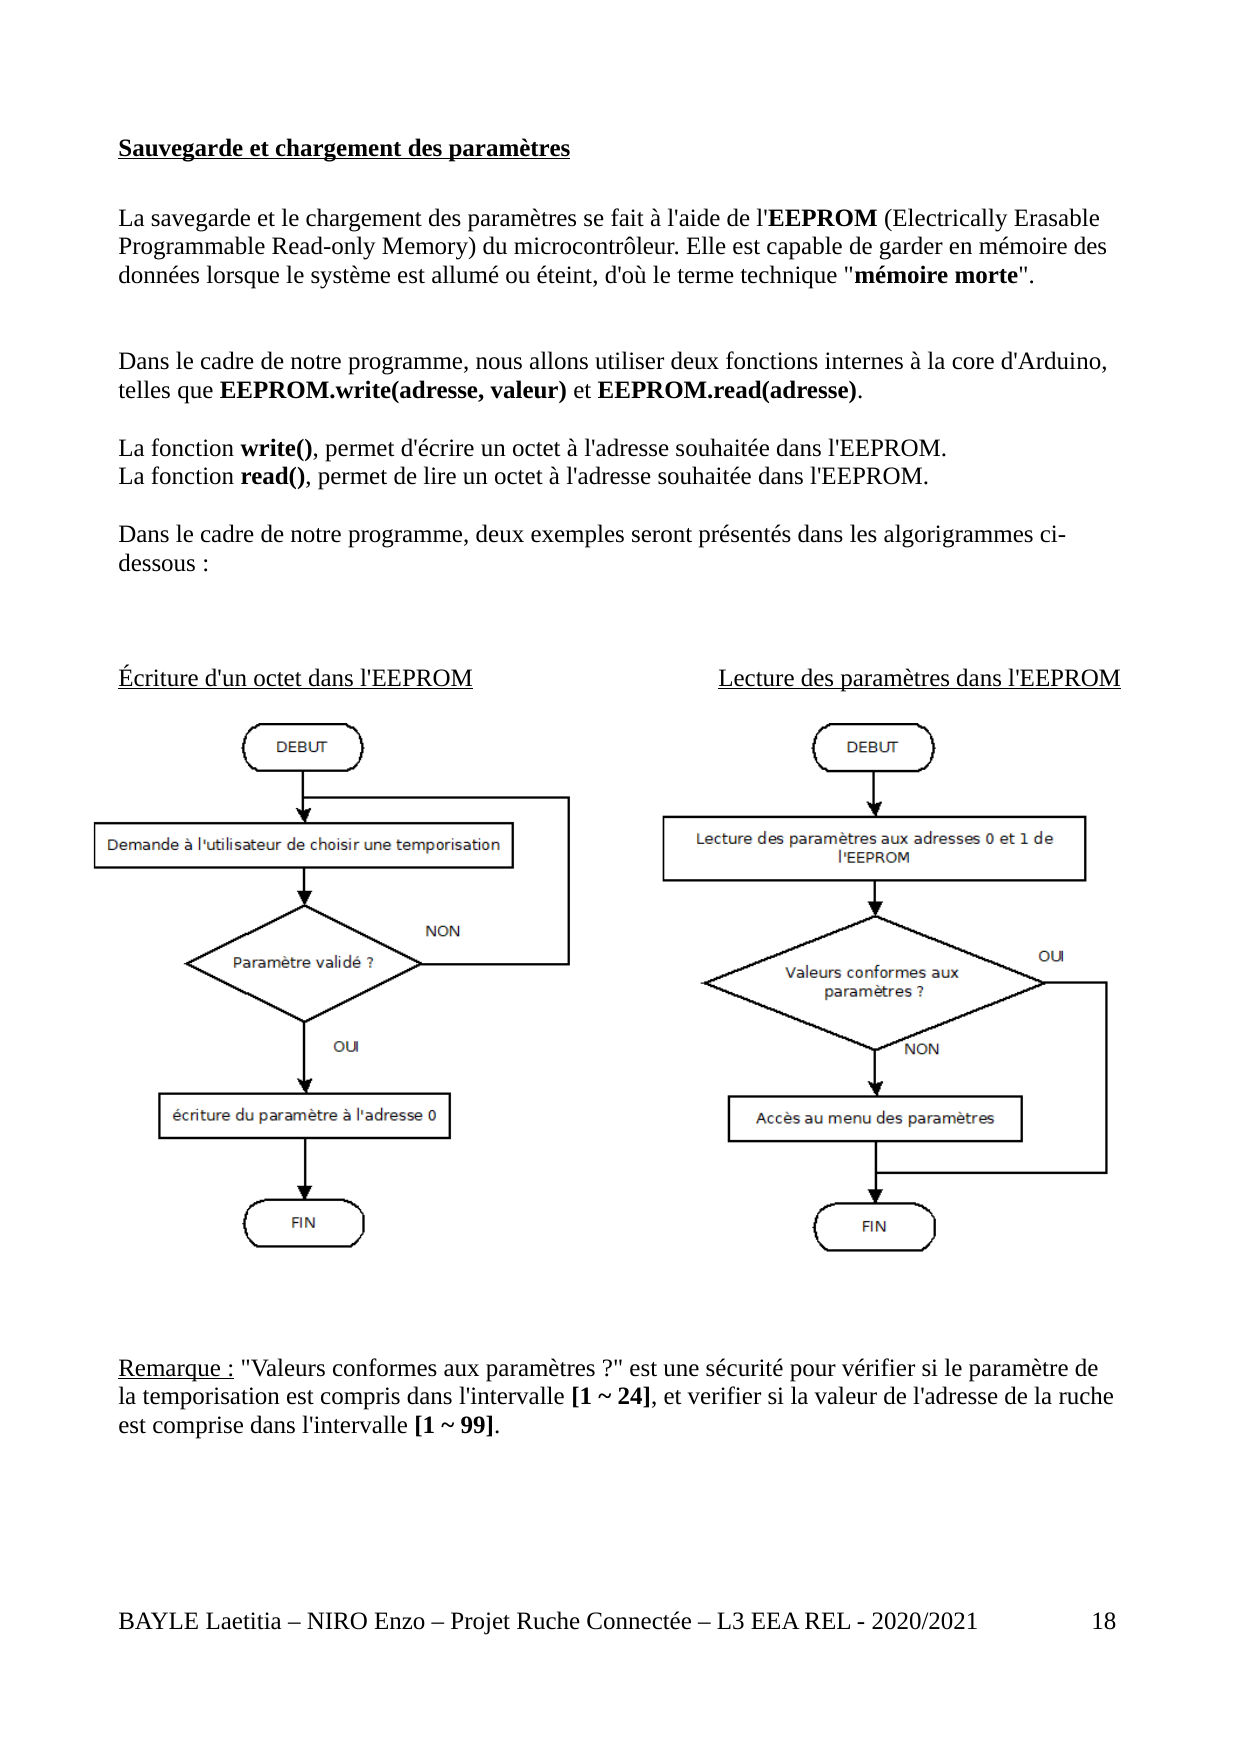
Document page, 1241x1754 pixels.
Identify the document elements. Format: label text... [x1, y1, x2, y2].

text Écriture d'un octet dans l'EEPROM Lecture des paramètres dans l'EEPROM [118, 663, 1122, 691]
text La savegarde et le chargement des paramètres se fait à l'aide de l'EEPROM (Electrically Erasable Programmable Read-only Memory) du microcontrôleur. Elle est capable de garder en mémoire des données lorsque le système est allumé ou éteint, d'où le terme technique "mémoire morte". [118, 203, 1122, 289]
text Dans le cadre de notre programme, nous allons utiliser deux fonctions internes à la core d'Arduino, telles que EEPROM.write(adresse, valeur) et EEPROM.read(adresse). [118, 346, 1122, 404]
picture [93, 723, 584, 1250]
text La fonction read(), permet de lire un octet à l'adresse souhaitée dans l'EEPROM. [118, 461, 1122, 490]
picture [662, 723, 1169, 1254]
text Remarque : "Valeurs conformes aux paramètres ?" est une sécurité pour vérifier si le paramètre de la temporisation est compris dans l'intervalle [1 ~ 24], et verifier si la valeur de l'adresse de la ruche est comprise dans l'intervalle [1 ~ 99]. [118, 1353, 1122, 1439]
text La fonction write(), permet d'écrire un octet à l'adresse souhaitée dans l'EEPROM. [118, 433, 1122, 461]
text Dans le cadre de notre programme, deux exemples seront présentés dans les algorigrammes ci-dessous : [118, 519, 1122, 576]
subtitle Sauvegarde et chargement des paramètres [118, 133, 1122, 161]
